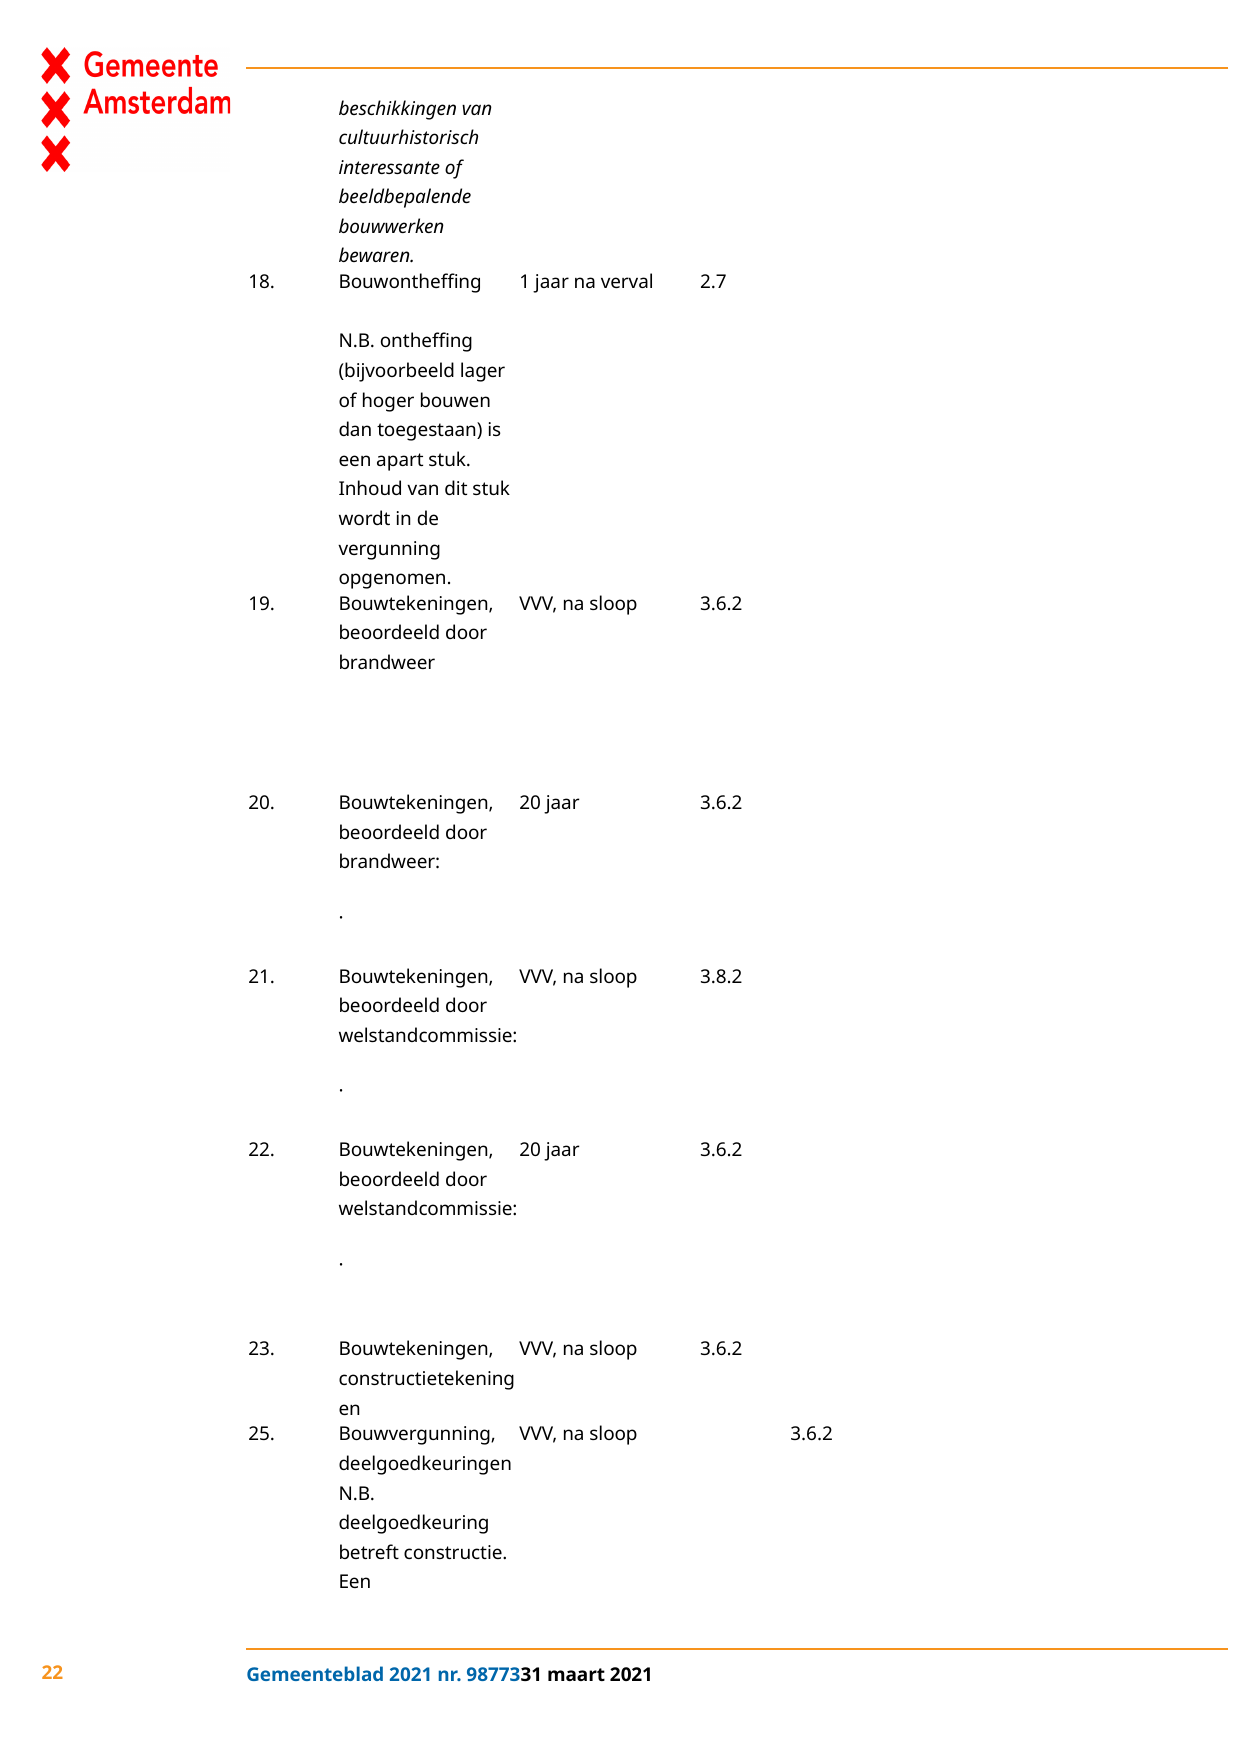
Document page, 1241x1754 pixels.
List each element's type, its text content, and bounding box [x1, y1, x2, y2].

table_cell Bouwtekeningen, beoordeeld door brandweer [338, 590, 519, 705]
table_cell [881, 789, 1061, 963]
table_cell 22. [248, 1136, 338, 1310]
table_cell [1061, 789, 1152, 963]
table_cell [1061, 269, 1152, 590]
table_cell [971, 1421, 1061, 1594]
table_cell [881, 963, 1061, 1136]
table_cell 20 jaar [519, 1136, 700, 1310]
table_cell Bouwontheffing N.B. ontheffing (bijvoorbeeld lager of hoger bouwen dan toegestaan) is een apart stuk. Inhoud van dit stuk wordt in de vergunning opgenomen. [338, 269, 519, 590]
table_cell [338, 764, 519, 789]
table_cell 3.6.2 [700, 590, 881, 763]
table_cell VVV, na sloop [519, 963, 700, 1136]
table_cell [700, 1310, 881, 1336]
table_cell 3.8.2 [700, 963, 881, 1136]
table_cell 3.6.2 [700, 1336, 881, 1421]
table_header · [338, 1078, 519, 1133]
table_cell VVV, na sloop [519, 1336, 700, 1421]
table_cell 23. [248, 1336, 338, 1421]
table_cell 3.6.2 [790, 1421, 971, 1594]
table_cell [1061, 95, 1152, 268]
table_cell 3.6.2 [700, 1136, 881, 1310]
table_cell 18. [248, 269, 338, 590]
table_cell [248, 95, 338, 268]
table_cell Bouwtekeningen, beoordeeld door welstandcommissie: [338, 1136, 519, 1251]
table_cell [1061, 963, 1152, 1136]
table_cell [248, 764, 338, 789]
table_cell 20. [248, 789, 338, 963]
table_cell Bouwtekeningen, beoordeeld door welstandcommissie: [338, 963, 519, 1078]
table_cell 2.7 [700, 269, 881, 590]
table_cell [338, 1310, 519, 1336]
table_cell [1061, 1336, 1152, 1421]
table_cell Bouwtekeningen, beoordeeld door brandweer: [338, 789, 519, 904]
table_cell beschikkingen van cultuurhistorisch interessante of beeldbepalende bouwwerken bewaren. [338, 95, 519, 268]
table_cell [700, 764, 881, 789]
table_cell Bouwtekeningen, constructietekeningen [338, 1336, 519, 1421]
table_header · [338, 1251, 519, 1306]
table_cell [1061, 1310, 1152, 1336]
table_header · [338, 904, 519, 959]
table_cell Bouwvergunning, deelgoedkeuringen N.B. deelgoedkeuring betreft constructie. Een [338, 1421, 519, 1594]
table_cell [881, 269, 1061, 590]
table_cell [700, 95, 881, 268]
table_cell VVV, na sloop [519, 590, 700, 763]
table_cell [881, 590, 1061, 763]
table_cell 19. [248, 590, 338, 763]
table_cell [881, 95, 1061, 268]
table_cell 1 jaar na verval [519, 269, 700, 590]
table_cell [881, 764, 1061, 789]
table_cell [1061, 1136, 1152, 1310]
table_cell 20 jaar [519, 789, 700, 963]
picture [41, 47, 231, 172]
table_cell 21. [248, 963, 338, 1136]
table_cell [1061, 590, 1152, 763]
table_cell [1061, 764, 1152, 789]
table_cell [1061, 1421, 1152, 1594]
table_cell [881, 1310, 1061, 1336]
table_cell [881, 1336, 1061, 1421]
table_header [338, 705, 519, 760]
table_cell [248, 1310, 338, 1336]
table_cell 25. [248, 1421, 338, 1594]
table_cell [519, 1310, 700, 1336]
table_cell [519, 95, 700, 268]
table_cell VVV, na sloop [519, 1421, 790, 1594]
table_cell [881, 1136, 1061, 1310]
table_cell [519, 764, 700, 789]
table_cell 3.6.2 [700, 789, 881, 963]
